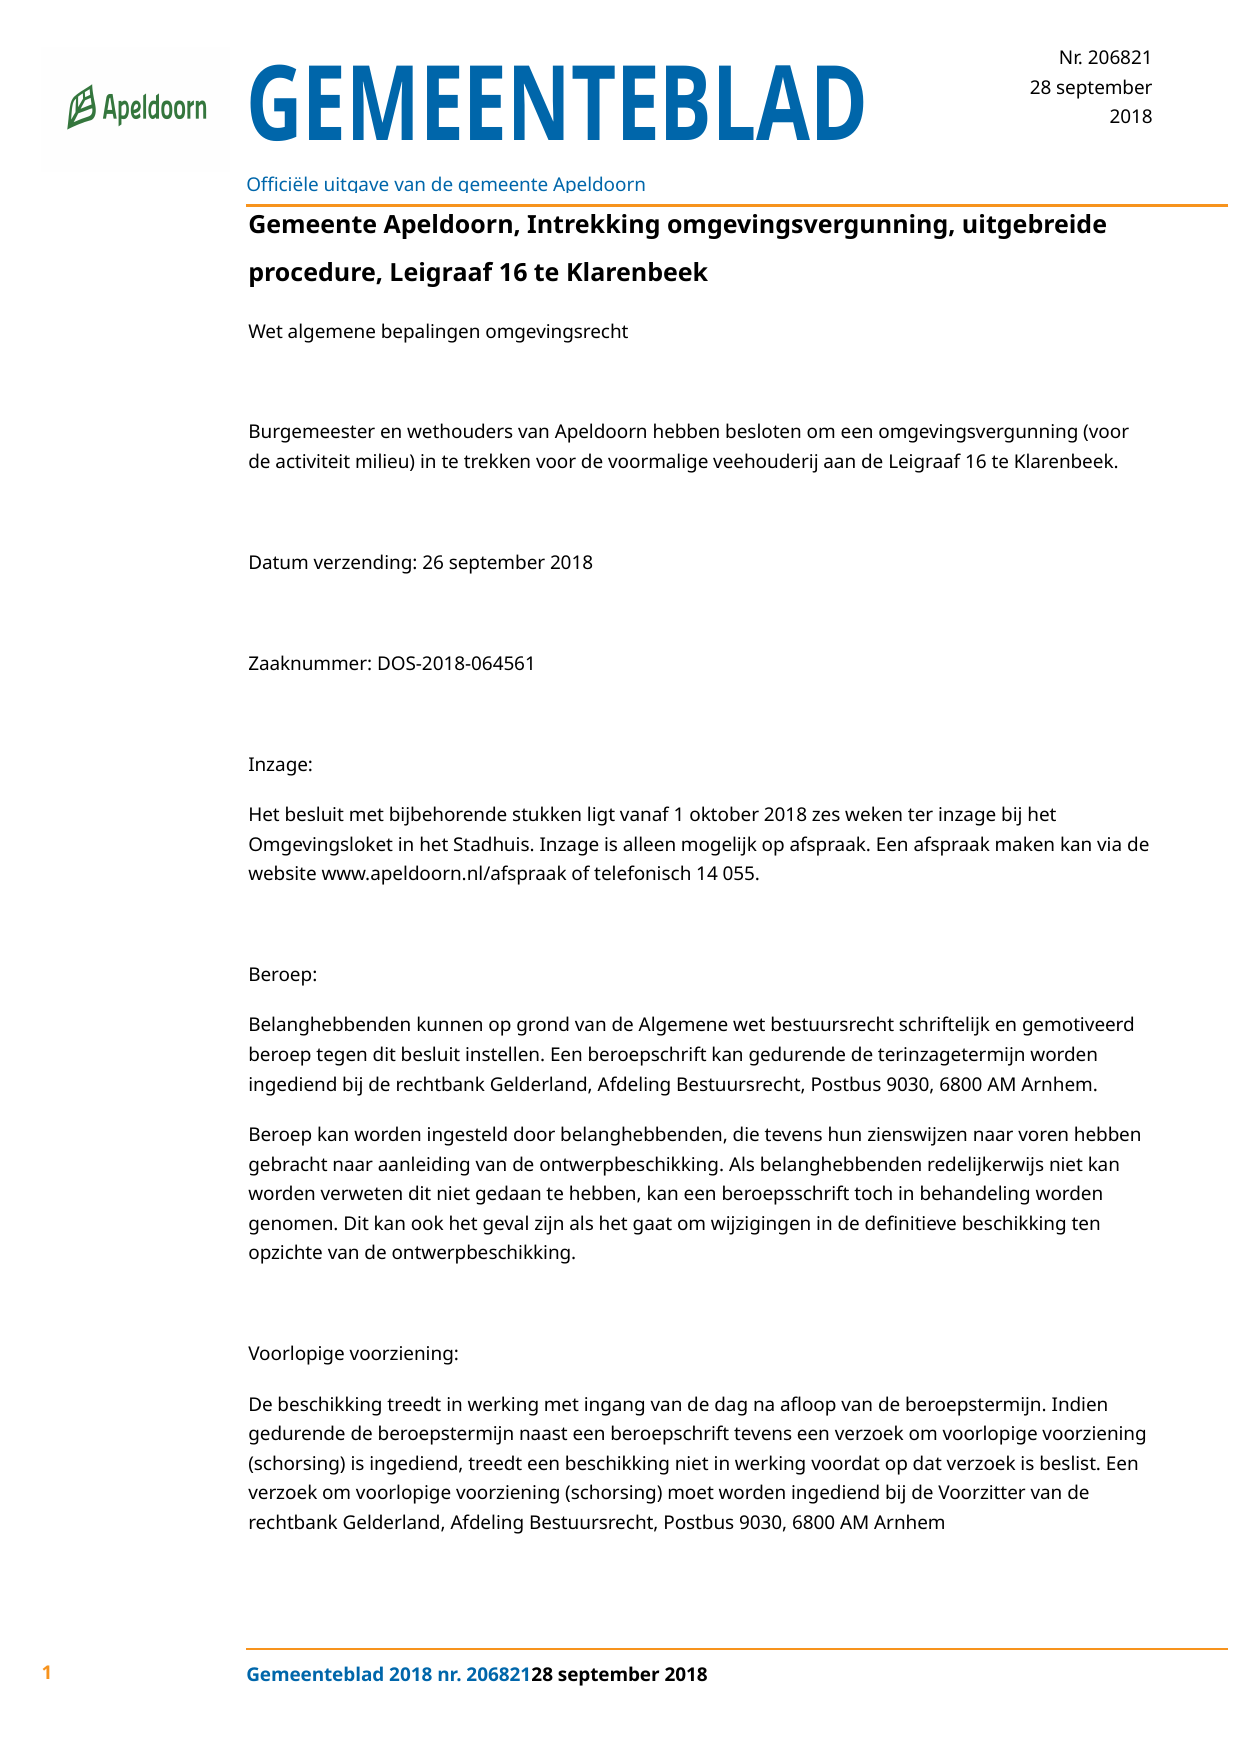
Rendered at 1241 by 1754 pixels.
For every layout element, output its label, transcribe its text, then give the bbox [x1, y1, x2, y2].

text Zaaknummer: DOS-2018-064561 [248, 650, 1152, 676]
text Voorlopige voorziening: [248, 1340, 1152, 1366]
text Gemeente Apeldoorn, Intrekking omgevingsvergunning, uitgebreide procedure, Leigraaf 16 te Klarenbeek [248, 207, 1152, 288]
text De beschikking treedt in werking met ingang van de dag na afloop van de beroepstermijn. Indien gedurende de beroepstermijn naast een beroepschrift tevens een verzoek om voorlopige voorziening (schorsing) is ingediend, treedt een beschikking niet in werking voordat op dat verzoek is beslist. Een verzoek om voorlopige voorziening (schorsing) moet worden ingediend bij de Voorzitter van de rechtbank Gelderland, Afdeling Bestuursrecht, Postbus 9030, 6800 AM Arnhem [248, 1391, 1152, 1535]
picture [41, 47, 231, 172]
text Datum verzending: 26 september 2018 [248, 549, 1152, 575]
text Inzage: [248, 751, 1152, 777]
text Het besluit met bijbehorende stukken ligt vanaf 1 oktober 2018 zes weken ter inzage bij het Omgevingsloket in het Stadhuis. Inzage is alleen mogelijk op afspraak. Een afspraak maken kan via de website www.apeldoorn.nl/afspraak of telefonisch 14 055. [248, 801, 1152, 886]
text Beroep: [248, 961, 1152, 987]
text Burgemeester en wethouders van Apeldoorn hebben besloten om een omgevingsvergunning (voor de activiteit milieu) in te trekken voor de voormalige veehouderij aan de Leigraaf 16 te Klarenbeek. [248, 419, 1152, 474]
text Belanghebbenden kunnen op grond van de Algemene wet bestuursrecht schriftelijk en gemotiveerd beroep tegen dit besluit instellen. Een beroepschrift kan gedurende de terinzagetermijn worden ingediend bij de rechtbank Gelderland, Afdeling Bestuursrecht, Postbus 9030, 6800 AM Arnhem. [248, 1012, 1152, 1097]
text Wet algemene bepalingen omgevingsrecht [248, 318, 1152, 344]
text Beroep kan worden ingesteld door belanghebbenden, die tevens hun zienswijzen naar voren hebben gebracht naar aanleiding van de ontwerpbeschikking. Als belanghebbenden redelijkerwijs niet kan worden verweten dit niet gedaan te hebben, kan een beroepsschrift toch in behandeling worden genomen. Dit kan ook het geval zijn als het gaat om wijzigingen in de definitieve beschikking ten opzichte van de ontwerpbeschikking. [248, 1121, 1152, 1265]
